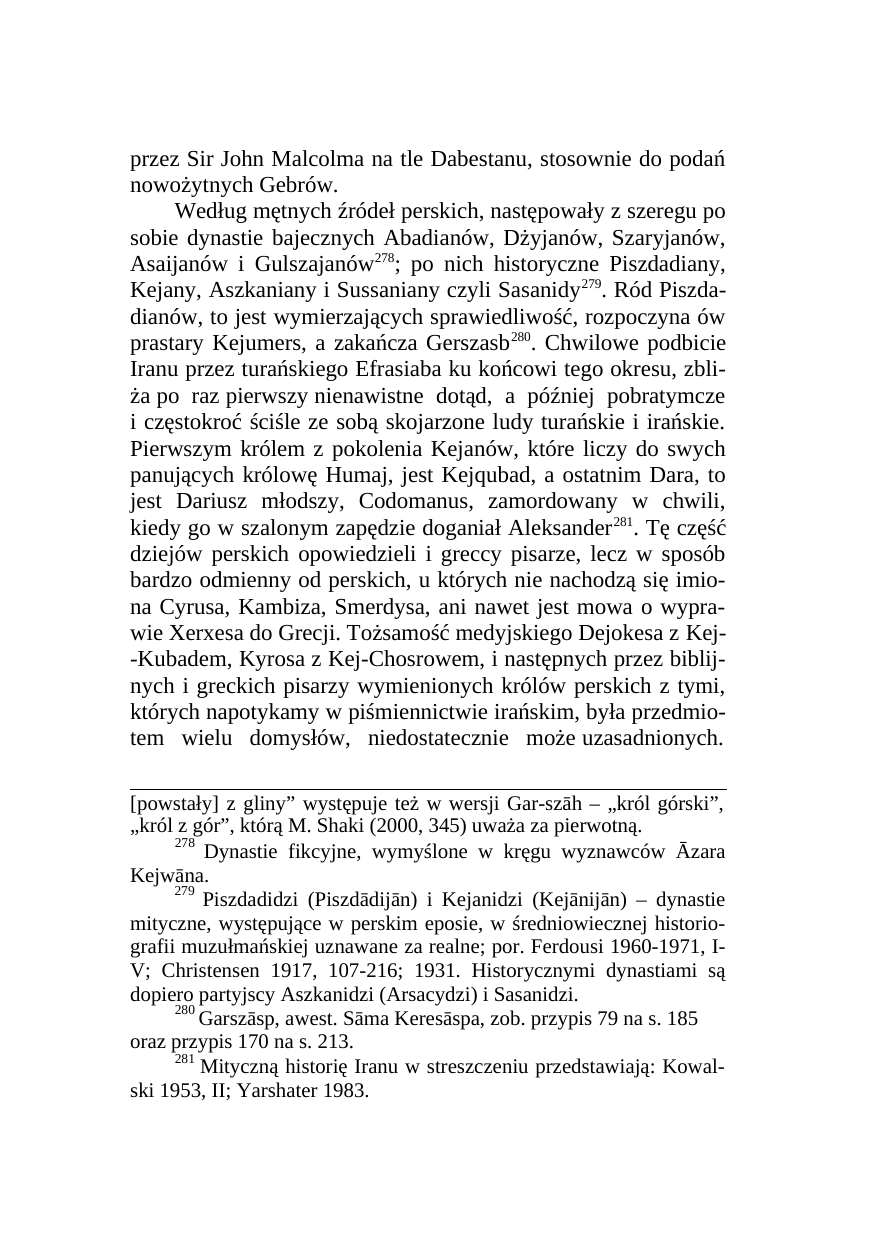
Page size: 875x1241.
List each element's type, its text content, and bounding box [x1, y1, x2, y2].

text [powstały] z gliny” występuje też w wersji Gar-szāh – „król górski”, [130, 791, 757, 815]
text przez Sir John Malcolma na tle Dabestanu, stosownie do podań nowożytnych Gebrów. [130, 144, 726, 197]
text 278 Dynastie fikcyjne, wymyślone w kręgu wyznawców Āzara Kejwāna. [130, 839, 726, 887]
text 280 Garszāsp, awest. Sāma Keresāspa, zob. przypis 79 na s. 185 [174, 1007, 757, 1030]
text „król z gór”, którą M. Shaki (2000, 345) uważa za pierwotną. [130, 815, 757, 837]
text 281 Mityczną historię Iranu w streszczeniu przedstawiają: Kowal- ski 1953, II; Yarshater 1983. [130, 1055, 726, 1103]
text 279 Piszdadidzi (Piszdādijān) i Kejanidzi (Kejānijān) – dynastie mityczne, występujące w perskim eposie, w średniowiecznej historio- grafii muzułmańskiej uznawane za realne; por. Ferdousi 1960-1971, I-V; Christensen 1917, 107-216; 1931. Historycznymi dynastiami są dopiero partyjscy Aszkanidzi (Arsacydzi) i Sasanidzi. [130, 887, 726, 1007]
text -Kubadem, Kyrosa z Kej-Chosrowem, i następnych przez biblij- nych i greckich pisarzy wymienionych królów perskich z tymi, których napotykamy w piśmiennictwie irańskim, była przedmio- tem wielu domysłów, niedostatecznie może uzasadnionych. [130, 645, 726, 751]
text Według mętnych źródeł perskich, następowały z szeregu po sobie dynastie bajecznych Abadianów, Dżyjanów, Szaryjanów, Asaijanów i Gulszajanów278; po nich historyczne Piszdadiany, Kejany, Aszkaniany i Sussaniany czyli Sasanidy279. Ród Piszda- dianów, to jest wymierzających sprawiedliwość, rozpoczyna ów prastary Kejumers, a zakańcza Gerszasb280. Chwilowe podbicie Iranu przez turańskiego Efrasiaba ku końcowi tego okresu, zbli- ża po raz pierwszy nienawistne dotąd, a później pobratymcze i częstokroć ściśle ze sobą skojarzone ludy turańskie i irańskie. Pierwszym królem z pokolenia Kejanów, które liczy do swych panujących królowę Humaj, jest Kejqubad, a ostatnim Dara, to jest Dariusz młodszy, Codomanus, zamordowany w chwili, kiedy go w szalonym zapędzie doganiał Aleksander281. Tę część dziejów perskich opowiedzieli i greccy pisarze, lecz w sposób bardzo odmienny od perskich, u których nie nachodzą się imio- na Cyrusa, Kambiza, Smerdysa, ani nawet jest mowa o wypra- wie Xerxesa do Grecji. Tożsamość medyjskiego Dejokesa z Kej- [130, 197, 726, 645]
text oraz przypis 170 na s. 213. [130, 1030, 757, 1053]
